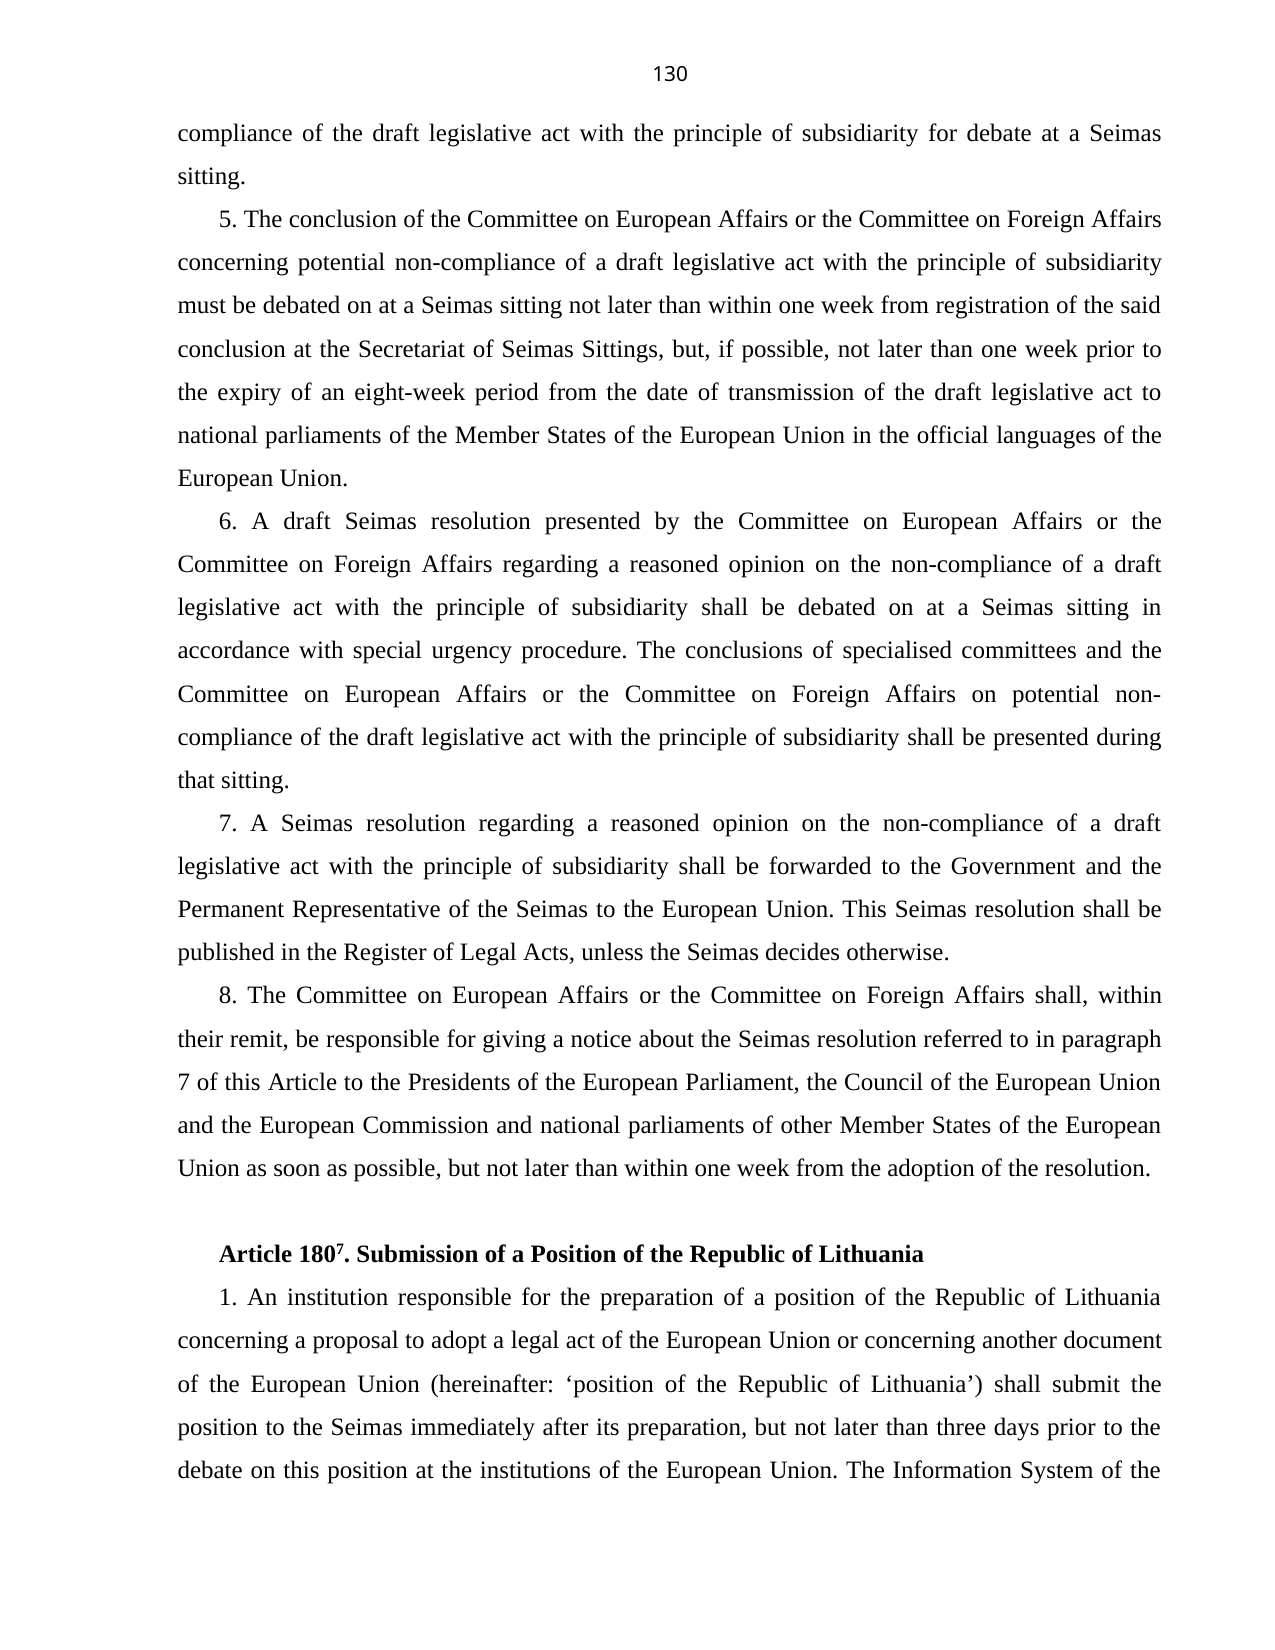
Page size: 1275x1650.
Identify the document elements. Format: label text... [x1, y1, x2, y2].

text 8. The Committee on European Affairs or the Committee on Foreign Affairs shall, within their remit, be responsible for giving a notice about the Seimas resolution referred to in paragraph 7 of this Article to the Presidents of the European Parliament, the Council of the European Union and the European Commission and national parliaments of other Member States of the European Union as soon as possible, but not later than within one week from the adoption of the resolution. [177, 981, 1163, 1182]
text 7. A Seimas resolution regarding a reasoned opinion on the non-compliance of a draft legislative act with the principle of subsidiarity shall be forwarded to the Government and the Permanent Representative of the Seimas to the European Union. This Seimas resolution shall be published in the Register of Legal Acts, unless the Seimas decides otherwise. [177, 808, 1163, 966]
text compliance of the draft legislative act with the principle of subsidiarity for debate at a Seimas sitting. [177, 118, 1163, 190]
text 1. An institution responsible for the preparation of a position of the Republic of Lithuania concerning a proposal to adopt a legal act of the European Union or concerning another document of the European Union (hereinafter: ‘position of the Republic of Lithuania’) shall submit the position to the Seimas immediately after its preparation, but not later than three days prior to the debate on this position at the institutions of the European Union. The Information System of the [177, 1282, 1163, 1484]
text 6. A draft Seimas resolution presented by the Committee on European Affairs or the Committee on Foreign Affairs regarding a reasoned opinion on the non-compliance of a draft legislative act with the principle of subsidiarity shall be debated on at a Seimas sitting in accordance with special urgency procedure. The conclusions of specialised committees and the Committee on European Affairs or the Committee on Foreign Affairs on potential non-compliance of the draft legislative act with the principle of subsidiarity shall be presented during that sitting. [177, 506, 1163, 794]
text 5. The conclusion of the Committee on European Affairs or the Committee on Foreign Affairs concerning potential non-compliance of a draft legislative act with the principle of subsidiarity must be debated on at a Seimas sitting not later than within one week from registration of the said conclusion at the Secretariat of Seimas Sittings, but, if possible, not later than one week prior to the expiry of an eight-week period from the date of transmission of the draft legislative act to national parliaments of the Member States of the European Union in the official languages of the European Union. [177, 204, 1163, 492]
text Article 1807. Submission of a Position of the Republic of Lithuania [177, 1239, 1163, 1268]
